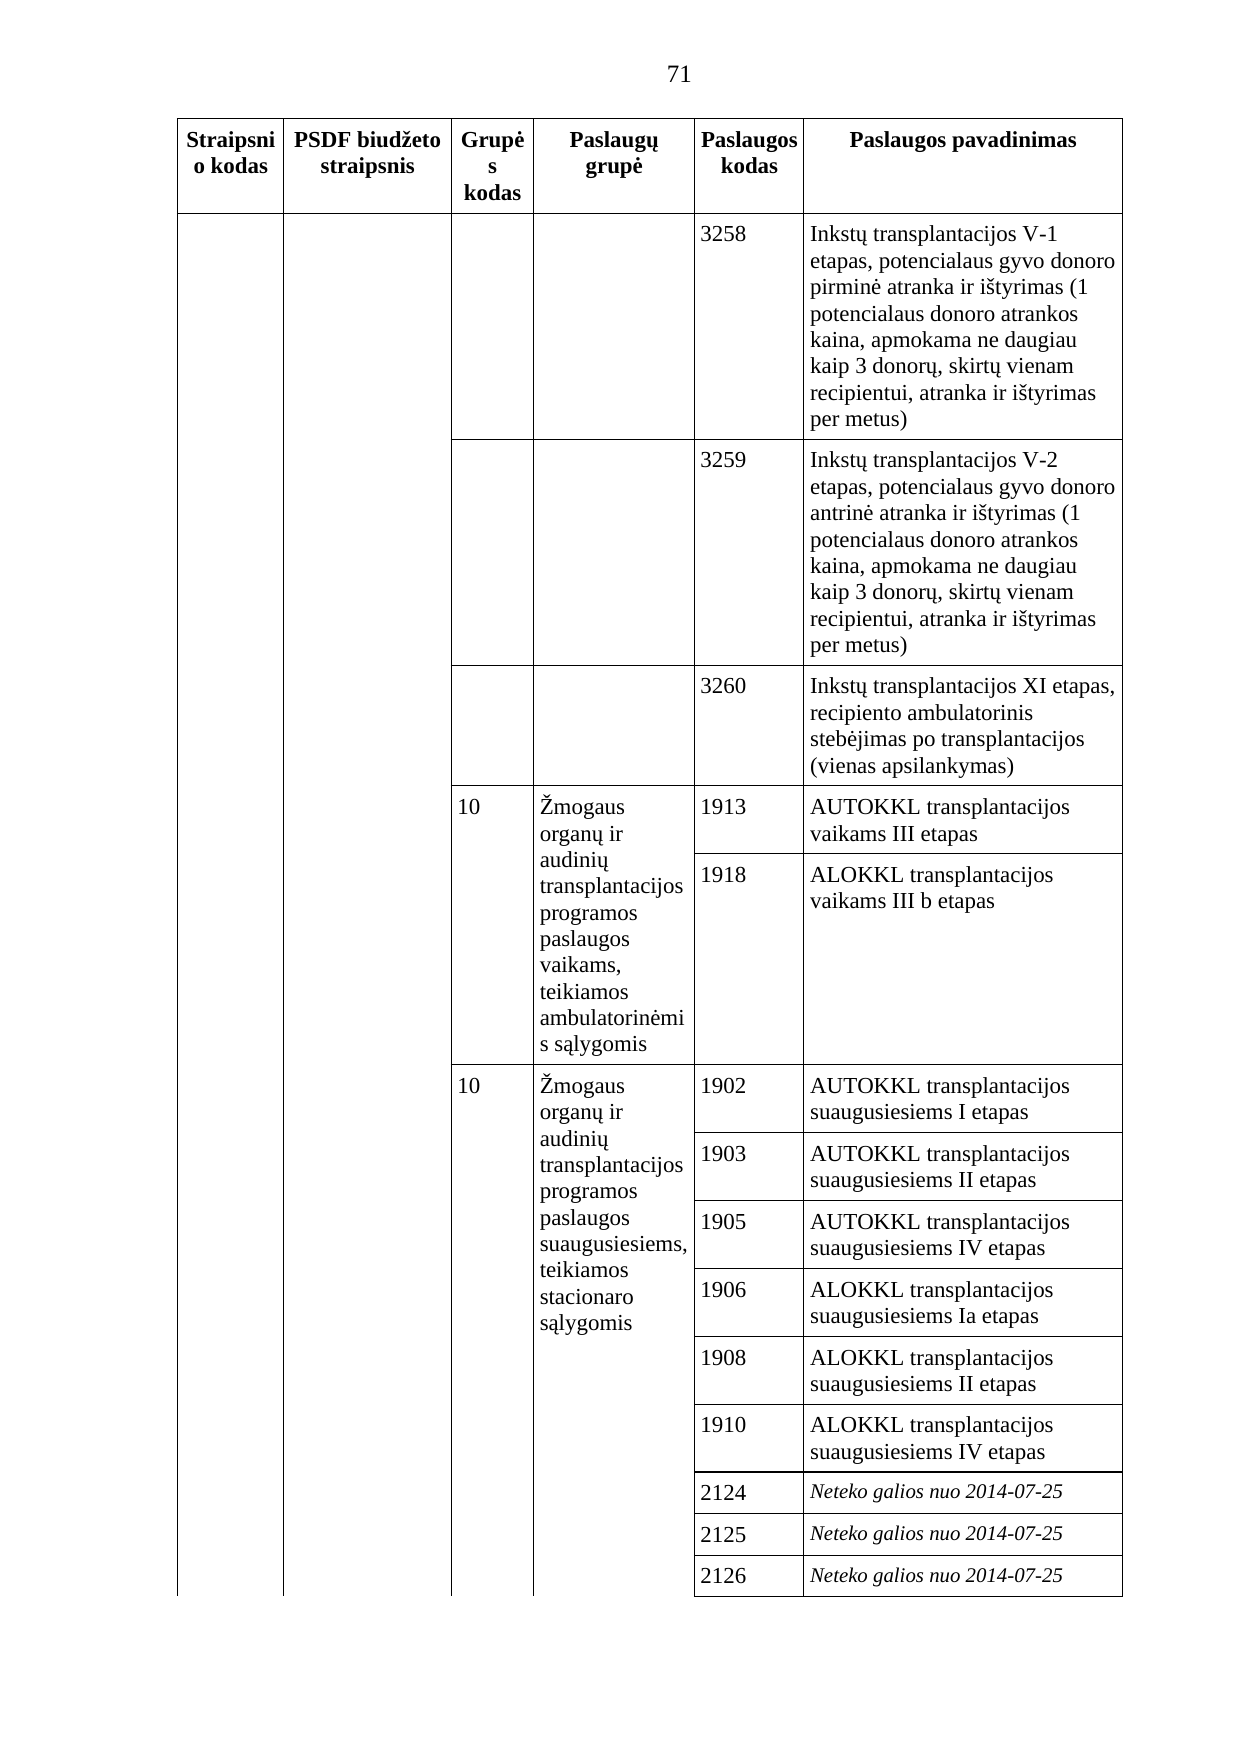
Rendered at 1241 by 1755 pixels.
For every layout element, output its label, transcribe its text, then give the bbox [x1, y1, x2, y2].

table_cell [178, 1132, 283, 1200]
table_cell [178, 1471, 283, 1513]
table_cell [178, 214, 283, 438]
table_cell [284, 1200, 451, 1268]
table_cell [452, 1555, 533, 1596]
table_cell [284, 214, 451, 438]
table_cell 2126 [695, 1556, 803, 1596]
table_cell [178, 785, 283, 853]
table_cell [284, 1555, 451, 1596]
table_cell 2124 [695, 1473, 803, 1513]
table_cell [284, 785, 451, 853]
table_cell AUTOKKL transplantacijos vaikams III etapas [804, 786, 1122, 853]
table_cell Inkstų transplantacijos XI etapas, recipiento ambulatorinis stebėjimas po transplantacijos (vienas apsilankymas) [804, 666, 1122, 785]
table_cell [284, 439, 451, 664]
table_cell 1902 [695, 1065, 803, 1132]
table_cell [452, 666, 533, 785]
table_cell 3259 [695, 440, 803, 664]
table_cell [178, 853, 283, 1064]
table_cell 1913 [695, 786, 803, 853]
table_cell [534, 1555, 694, 1596]
table_cell 1903 [695, 1133, 803, 1200]
table_cell [284, 1064, 451, 1132]
table_cell Neteko galios nuo 2014-07-25 [804, 1556, 1122, 1596]
table_header Straipsnio kodas [178, 119, 283, 212]
table_header Paslaugos kodas [695, 119, 803, 212]
table_cell [284, 1471, 451, 1513]
table_cell [178, 1404, 283, 1471]
table_cell ALOKKL transplantacijos suaugusiesiems IV etapas [804, 1405, 1122, 1471]
table_cell [534, 666, 694, 785]
table_cell 1906 [695, 1269, 803, 1336]
table_cell 1905 [695, 1201, 803, 1268]
table_cell [452, 214, 533, 438]
table_cell [284, 1404, 451, 1471]
table_cell [534, 440, 694, 664]
table_cell [284, 853, 451, 1064]
table_header Paslaugų grupė [534, 119, 694, 212]
table_cell ALOKKL transplantacijos suaugusiesiems II etapas [804, 1337, 1122, 1403]
table_cell [178, 439, 283, 664]
table_cell [284, 1268, 451, 1336]
table_cell [178, 1555, 283, 1596]
table_cell 10 [452, 786, 533, 853]
table_cell Žmogaus organų ir audinių transplantacijos programos paslaugos suaugusiesiems, teikiamos stacionaro sąlygomis [534, 1065, 694, 1554]
table_cell Inkstų transplantacijos V-2 etapas, potencialaus gyvo donoro antrinė atranka ir ištyrimas (1 potencialaus donoro atrankos kaina, apmokama ne daugiau kaip 3 donorų, skirtų vienam recipientui, atranka ir ištyrimas per metus) [804, 440, 1122, 664]
table_cell Neteko galios nuo 2014-07-25 [804, 1514, 1122, 1554]
table_cell [178, 1268, 283, 1336]
table_cell ALOKKL transplantacijos suaugusiesiems Ia etapas [804, 1269, 1122, 1336]
table_cell [452, 853, 533, 1064]
table_cell [284, 1513, 451, 1554]
table_cell 1910 [695, 1405, 803, 1471]
table_header Paslaugos pavadinimas [804, 119, 1122, 212]
table_cell Neteko galios nuo 2014-07-25 [804, 1473, 1122, 1513]
table_cell [452, 440, 533, 664]
table_cell [178, 665, 283, 785]
table_cell AUTOKKL transplantacijos suaugusiesiems IV etapas [804, 1201, 1122, 1268]
table_header Grupės kodas [452, 119, 533, 212]
table_cell Žmogaus organų ir audinių transplantacijos programos paslaugos vaikams, teikiamos ambulatorinėmis sąlygomis [534, 786, 694, 1064]
table_cell [284, 665, 451, 785]
table_cell [284, 1132, 451, 1200]
table_cell ALOKKL transplantacijos vaikams III b etapas [804, 854, 1122, 1064]
table_cell [534, 214, 694, 438]
table_header PSDF biudžeto straipsnis [284, 119, 451, 212]
table_cell [178, 1513, 283, 1554]
table_cell 2125 [695, 1514, 803, 1554]
table_cell [284, 1336, 451, 1403]
table_cell [178, 1200, 283, 1268]
table_cell 1918 [695, 854, 803, 1064]
table_cell AUTOKKL transplantacijos suaugusiesiems II etapas [804, 1133, 1122, 1200]
table_cell Inkstų transplantacijos V-1 etapas, potencialaus gyvo donoro pirminė atranka ir ištyrimas (1 potencialaus donoro atrankos kaina, apmokama ne daugiau kaip 3 donorų, skirtų vienam recipientui, atranka ir ištyrimas per metus) [804, 214, 1122, 438]
table_cell 3258 [695, 214, 803, 438]
table_cell 10 [452, 1065, 533, 1554]
table_cell AUTOKKL transplantacijos suaugusiesiems I etapas [804, 1065, 1122, 1132]
table_cell [178, 1064, 283, 1132]
table_cell [178, 1336, 283, 1403]
table_cell 3260 [695, 666, 803, 785]
table_cell 1908 [695, 1337, 803, 1403]
